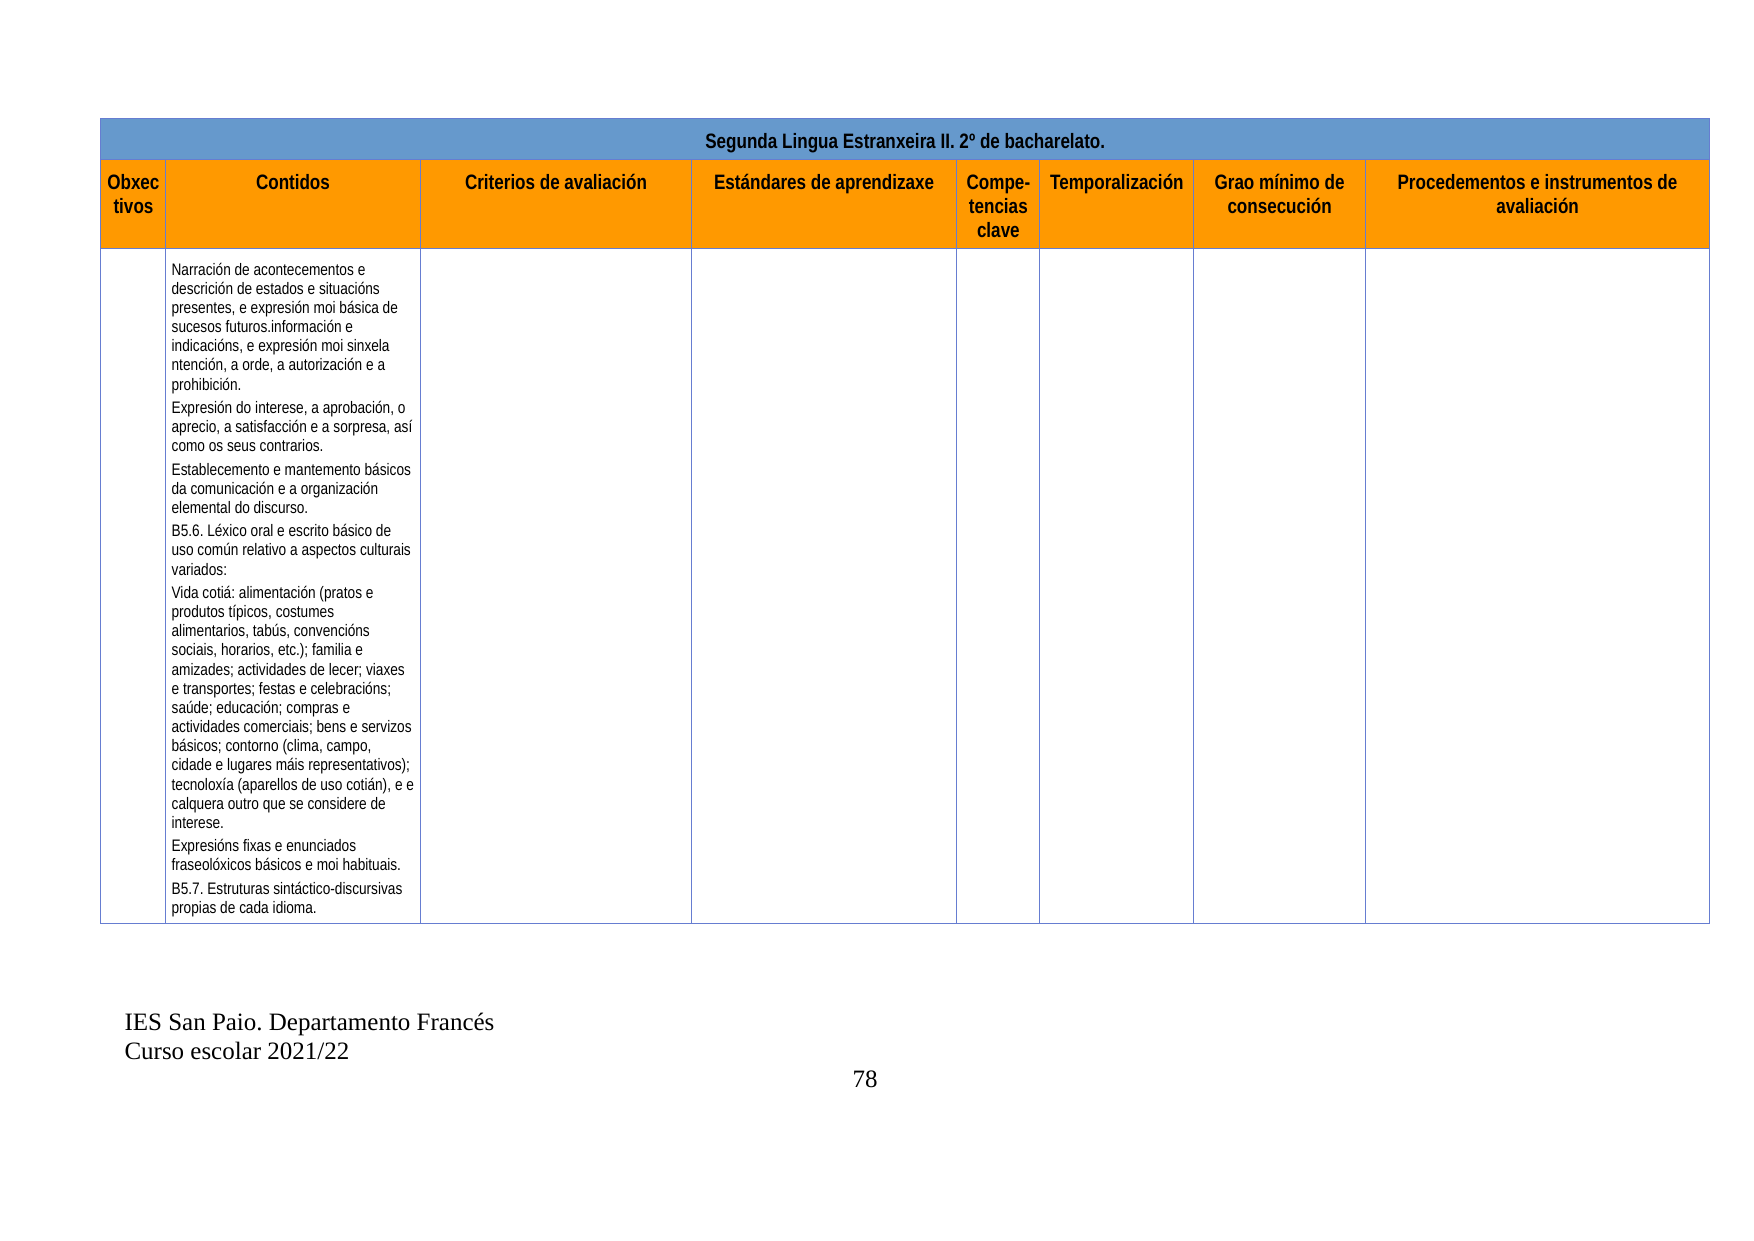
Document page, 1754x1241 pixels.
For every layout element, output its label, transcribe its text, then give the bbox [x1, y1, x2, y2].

table_cell Obxectivos [101, 160, 165, 248]
table_cell [692, 249, 956, 923]
table_cell Grao mínimo de consecución [1194, 160, 1365, 248]
table_cell Criterios de avaliación [421, 160, 691, 248]
table_header Segunda Lingua Estranxeira II. 2º de bacharelato. [101, 119, 1709, 159]
table_cell Contidos [166, 160, 420, 248]
table_cell [1366, 249, 1709, 923]
table_cell Estándares de aprendizaxe [692, 160, 956, 248]
table_cell Temporalización [1040, 160, 1193, 248]
table_cell Compe-tencias clave [957, 160, 1039, 248]
table_cell [101, 249, 165, 923]
table_cell [421, 249, 691, 923]
table_cell Narración de acontecementos e descrición de estados e situacións presentes, e expresión moi básica de sucesos futuros.información e indicacións, e expresión moi sinxela ntención, a orde, a autorización e a prohibición. Expresión do interese, a aprobación, o aprecio, a satisfacción e a sorpresa, así como os seus contrarios. Establecemento e mantemento básicos da comunicación e a organización elemental do discurso. B5.6. Léxico oral e escrito básico de uso común relativo a aspectos culturais variados: Vida cotiá: alimentación (pratos e produtos típicos, costumes alimentarios, tabús, convencións sociais, horarios, etc.); familia e amizades; actividades de lecer; viaxes e transportes; festas e celebracións; saúde; educación; compras e actividades comerciais; bens e servizos básicos; contorno (clima, campo, cidade e lugares máis representativos); tecnoloxía (aparellos de uso cotián), e e calquera outro que se considere de interese. Expresións fixas e enunciados fraseolóxicos básicos e moi habituais. B5.7. Estruturas sintáctico-discursivas propias de cada idioma. [166, 249, 420, 923]
table_cell [1194, 249, 1365, 923]
table_cell [1040, 249, 1193, 923]
table_cell [957, 249, 1039, 923]
table_cell Procedementos e instrumentos de avaliación [1366, 160, 1709, 248]
